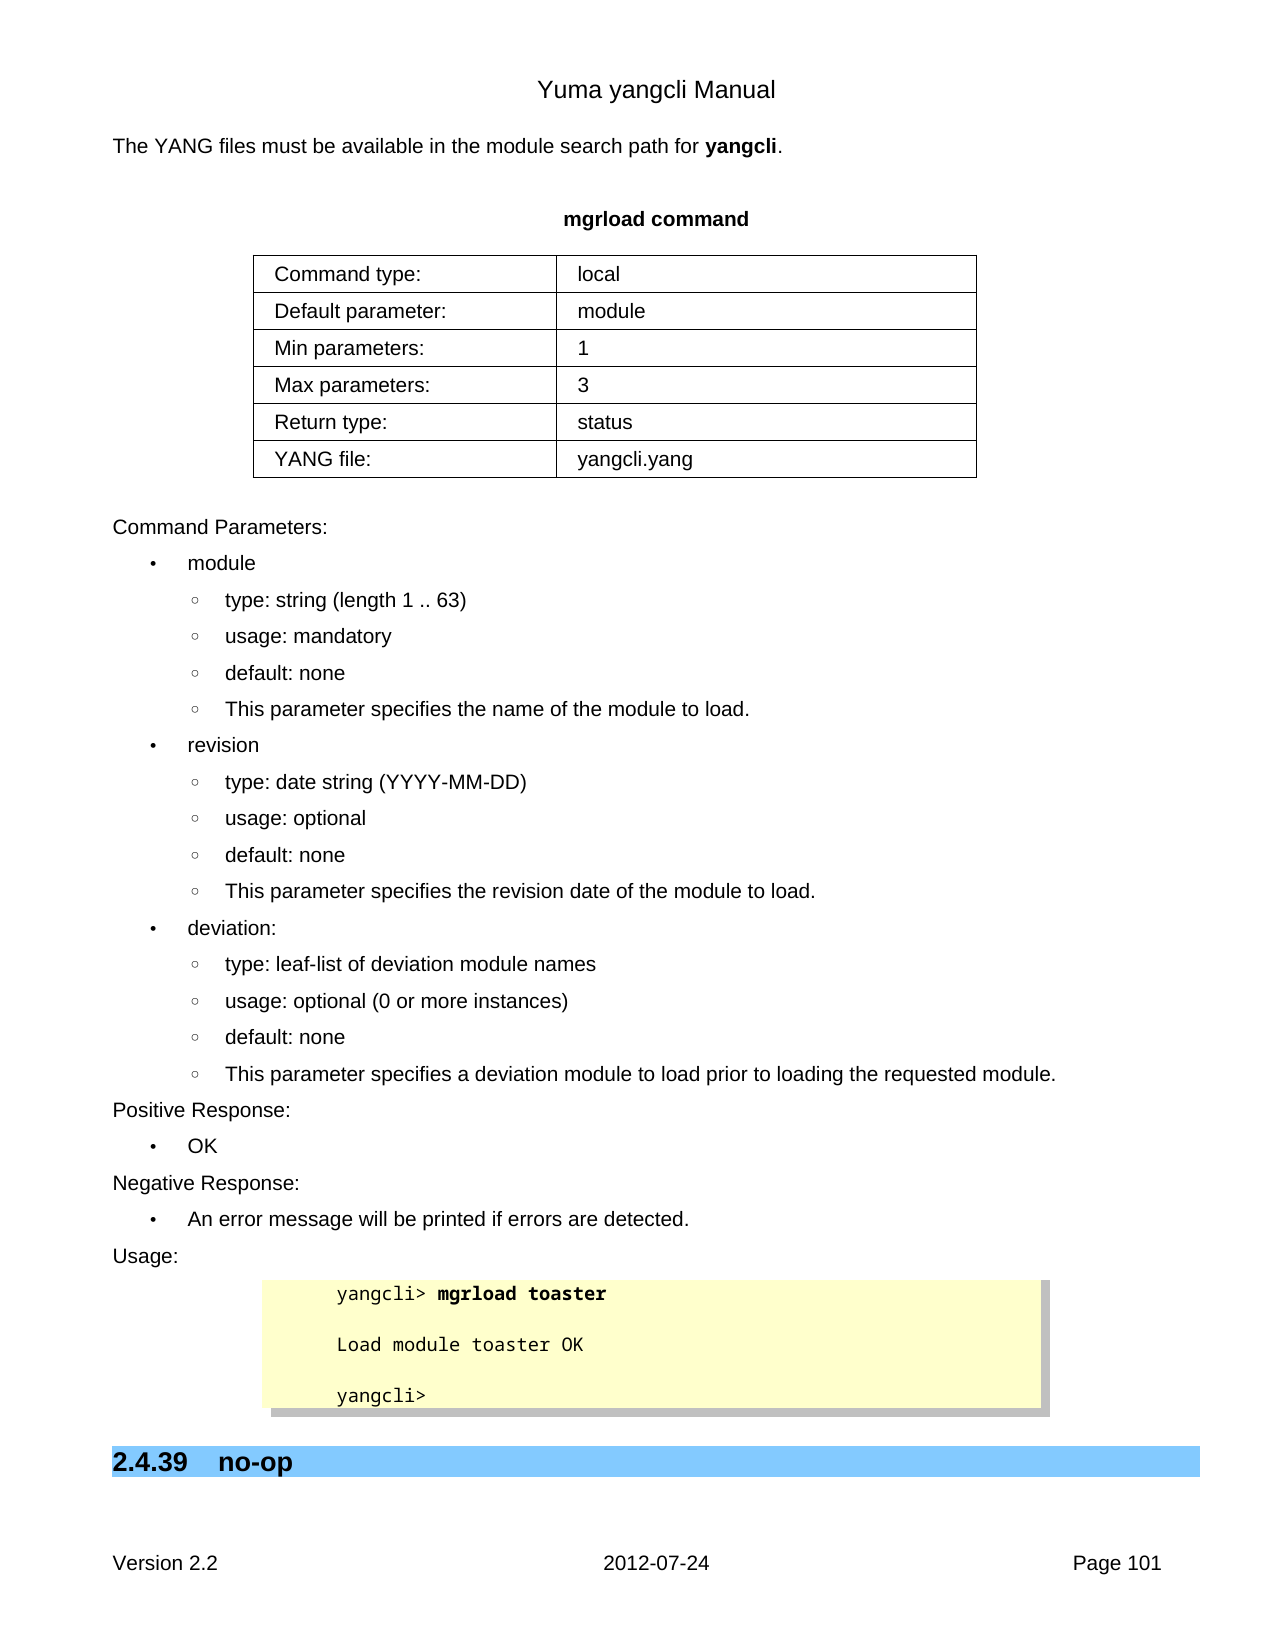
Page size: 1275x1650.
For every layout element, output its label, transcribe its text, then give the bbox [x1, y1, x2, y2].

table_cell status [557, 404, 976, 440]
list type: leaf-list of deviation module names [187, 952, 1200, 976]
list usage: optional (0 or more instances) [187, 988, 1200, 1012]
table_cell Max parameters: [254, 367, 556, 403]
list This parameter specifies the revision date of the module to load. [187, 879, 1200, 903]
list default: none [187, 660, 1200, 684]
list type: string (length 1 .. 63) [187, 587, 1200, 611]
table_cell 3 [557, 367, 976, 403]
list This parameter specifies a deviation module to load prior to loading the requested module. [187, 1061, 1200, 1085]
list default: none [187, 843, 1200, 867]
list deviation: [150, 916, 1200, 939]
text yangcli> mgrload toaster [262, 1280, 1041, 1306]
text Load module toaster OK [262, 1331, 1041, 1357]
text Command Parameters: [112, 514, 1200, 538]
text yangcli> [262, 1382, 1041, 1408]
list usage: mandatory [187, 624, 1200, 648]
table_cell Min parameters: [254, 330, 556, 366]
table_cell yangcli.yang [557, 441, 976, 477]
list default: none [187, 1025, 1200, 1049]
list module [150, 551, 1200, 575]
list An error message will be printed if errors are detected. [150, 1207, 1200, 1231]
table_cell 1 [557, 330, 976, 366]
text Positive Response: [112, 1098, 1200, 1122]
list type: date string (YYYY-MM-DD) [187, 770, 1200, 794]
table_cell Default parameter: [254, 293, 556, 329]
list usage: optional [187, 806, 1200, 830]
table_header Command type: [254, 256, 556, 292]
list OK [150, 1134, 1200, 1158]
table_header local [557, 256, 976, 292]
list This parameter specifies the name of the module to load. [187, 697, 1200, 721]
text The YANG files must be available in the module search path for yangcli. [112, 134, 1200, 158]
subtitle no-op [112, 1446, 1200, 1477]
subtitle mgrload command [127, 207, 1185, 231]
table_cell module [557, 293, 976, 329]
table_cell Return type: [254, 404, 556, 440]
text Negative Response: [112, 1171, 1200, 1195]
table_cell YANG file: [254, 441, 556, 477]
list revision [150, 733, 1200, 757]
text Usage: [112, 1244, 1200, 1268]
